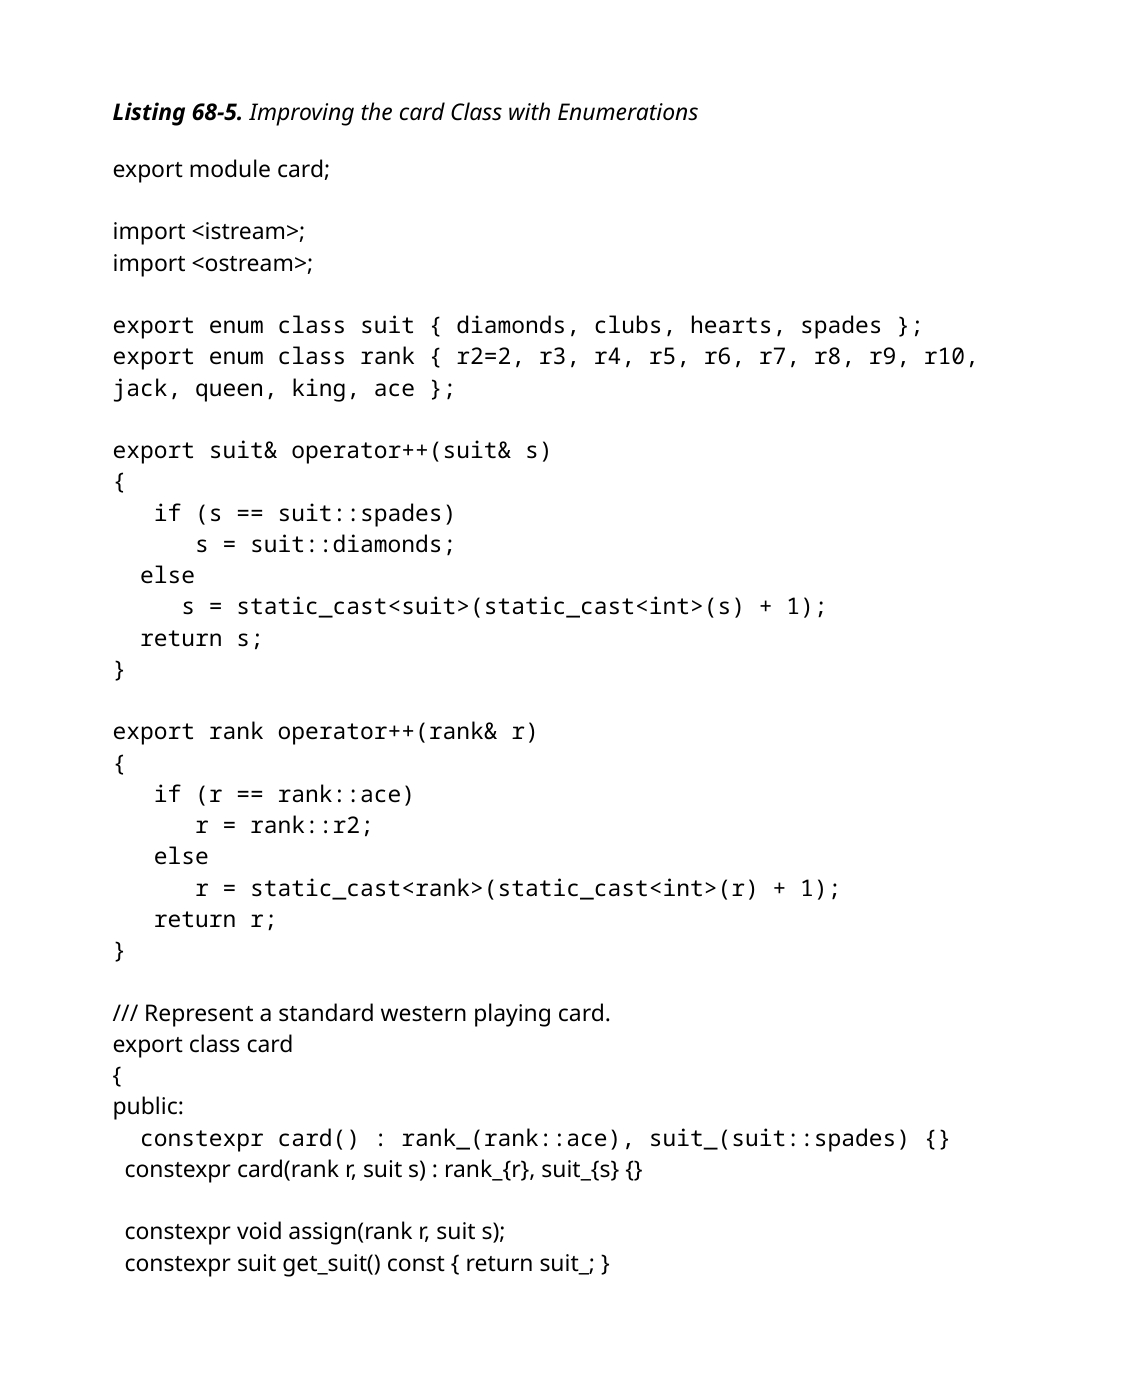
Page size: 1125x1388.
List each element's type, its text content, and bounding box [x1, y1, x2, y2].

text export module card; [112, 153, 1012, 184]
text return r; [112, 903, 1012, 934]
text } [112, 653, 1012, 684]
text Listing 68-5. Improving the card Class with Enumerations [112, 96, 1012, 127]
text } [112, 934, 1012, 965]
text r = rank::r2; [112, 809, 1012, 840]
text public: [112, 1090, 1012, 1121]
text s = static_cast<suit>(static_cast<int>(s) + 1); [112, 590, 1012, 621]
text export suit& operator++(suit& s) [112, 434, 1012, 465]
text constexpr suit get_suit() const { return suit_; } [112, 1246, 1012, 1278]
text r = static_cast<rank>(static_cast<int>(r) + 1); [112, 871, 1012, 903]
text /// Represent a standard western playing card. [112, 996, 1012, 1028]
text { [112, 1059, 1012, 1090]
text { [112, 746, 1012, 778]
text else [112, 559, 1012, 590]
text constexpr card(rank r, suit s) : rank_{r}, suit_{s} {} [112, 1153, 1012, 1184]
text import <ostream>; [112, 246, 1012, 278]
text export enum class rank { r2=2, r3, r4, r5, r6, r7, r8, r9, r10, jack, queen, king, ace }; [112, 340, 1012, 403]
text else [112, 840, 1012, 871]
text constexpr void assign(rank r, suit s); [112, 1215, 1012, 1246]
text export class card [112, 1028, 1012, 1059]
text import <istream>; [112, 215, 1012, 246]
text { [112, 465, 1012, 496]
text if (r == rank::ace) [112, 778, 1012, 809]
text constexpr card() : rank_(rank::ace), suit_(suit::spades) {} [112, 1121, 1012, 1153]
text export rank operator++(rank& r) [112, 715, 1012, 746]
text if (s == suit::spades) [112, 496, 1012, 528]
text export enum class suit { diamonds, clubs, hearts, spades }; [112, 309, 1012, 340]
text s = suit::diamonds; [112, 528, 1012, 559]
text return s; [112, 621, 1012, 653]
